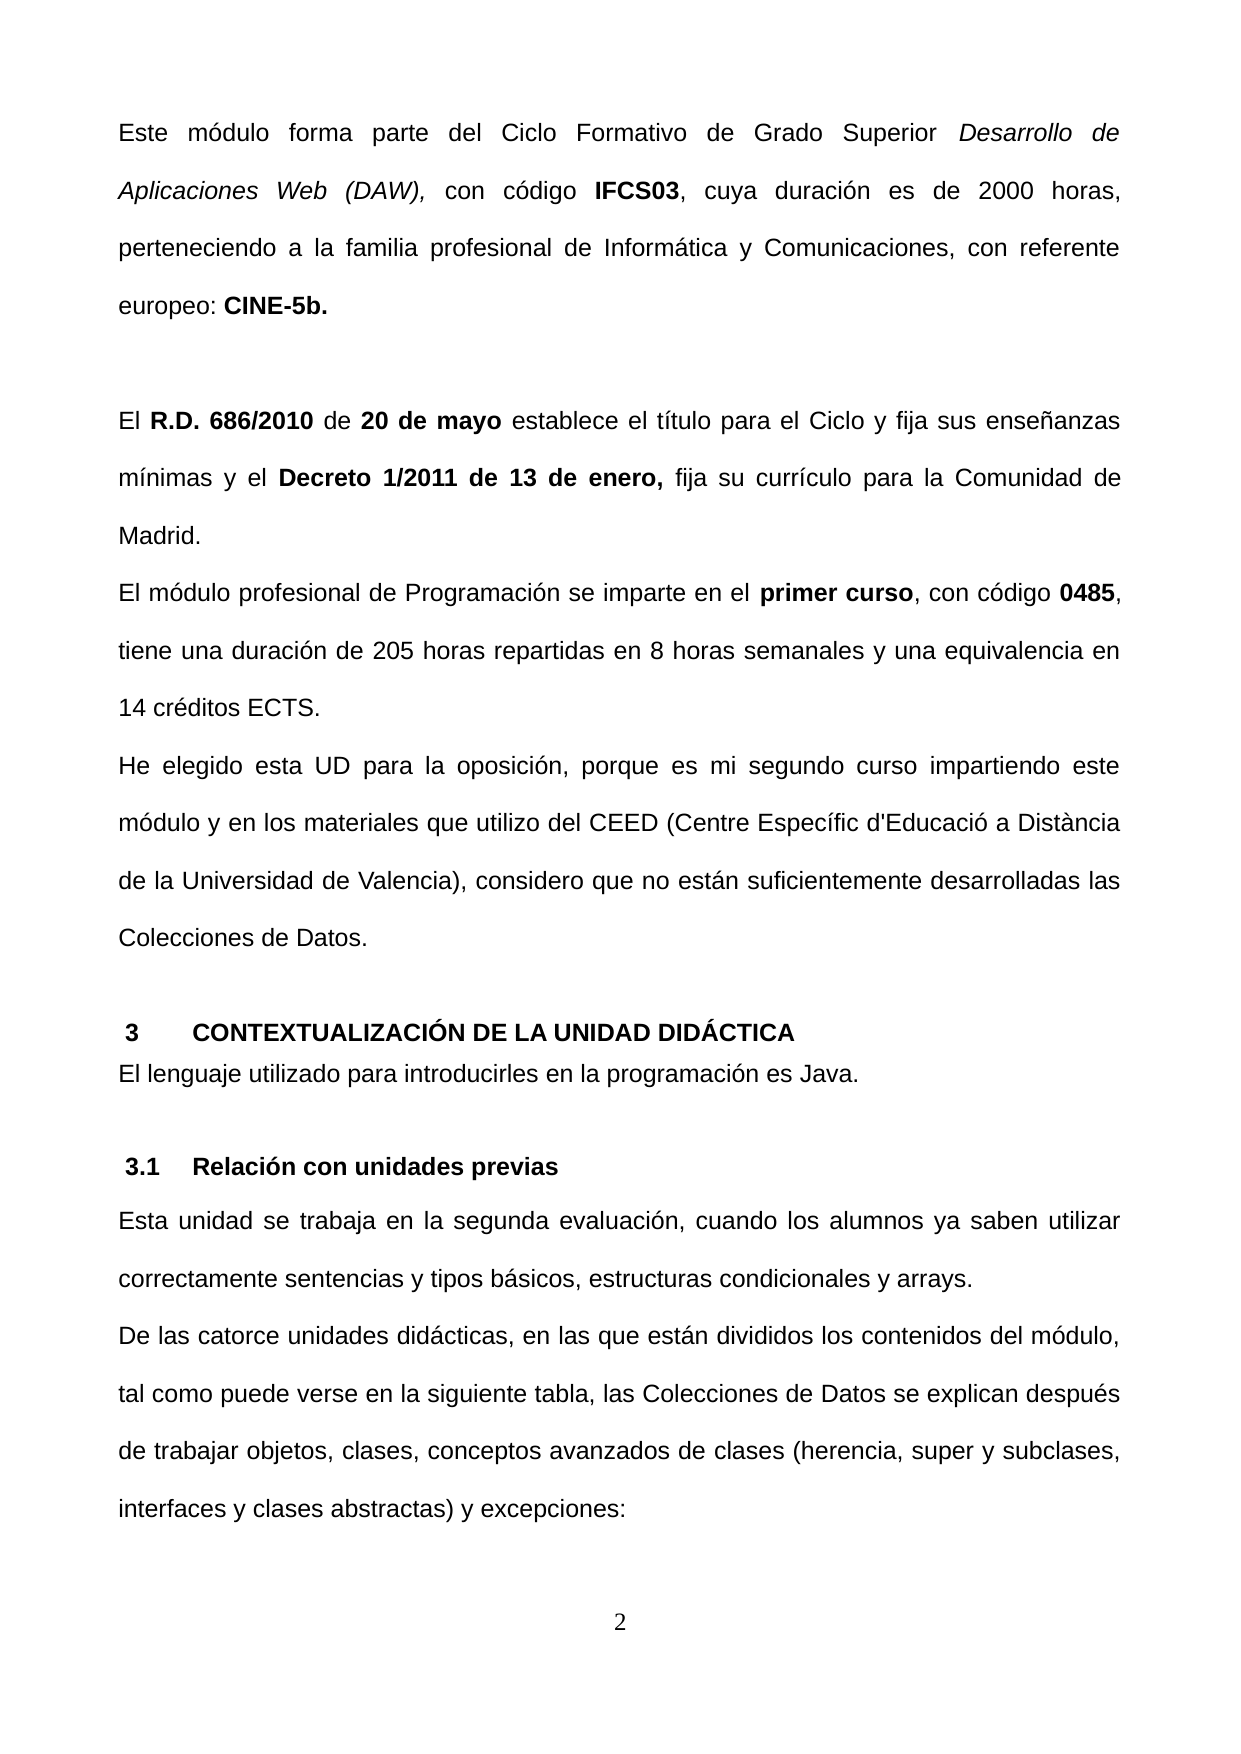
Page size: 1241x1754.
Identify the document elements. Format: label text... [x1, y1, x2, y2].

text He elegido esta UD para la oposición, porque es mi segundo curso impartiendo este módulo y en los materiales que utilizo del CEED (Centre Específic d'Educació a Distància de la Universidad de Valencia), considero que no están suficientemente desarrolladas las Colecciones de Datos. [118, 751, 1122, 952]
subtitle Relación con unidades previas [118, 1152, 1122, 1181]
text El lenguaje utilizado para introducirles en la programación es Java. [118, 1059, 1122, 1088]
subtitle CONTEXTUALIZACIÓN DE LA UNIDAD DIDÁCTICA [118, 1018, 1122, 1047]
text De las catorce unidades didácticas, en las que están divididos los contenidos del módulo, tal como puede verse en la siguiente tabla, las Colecciones de Datos se explican después de trabajar objetos, clases, conceptos avanzados de clases (herencia, super y subclases, interfaces y clases abstractas) y excepciones: [118, 1321, 1122, 1522]
text Esta unidad se trabaja en la segunda evaluación, cuando los alumnos ya saben utilizar correctamente sentencias y tipos básicos, estructuras condicionales y arrays. [118, 1206, 1122, 1292]
text El módulo profesional de Programación se imparte en el primer curso, con código 0485, tiene una duración de 205 horas repartidas en 8 horas semanales y una equivalencia en 14 créditos ECTS. [118, 578, 1122, 722]
text El R.D. 686/2010 de 20 de mayo establece el título para el Ciclo y fija sus enseñanzas mínimas y el Decreto 1/2011 de 13 de enero, fija su currículo para la Comunidad de Madrid. [118, 406, 1122, 549]
text Este módulo forma parte del Ciclo Formativo de Grado Superior Desarrollo de Aplicaciones Web (DAW), con código IFCS03, cuya duración es de 2000 horas, perteneciendo a la familia profesional de Informática y Comunicaciones, con referente europeo: CINE-5b. [118, 118, 1122, 319]
